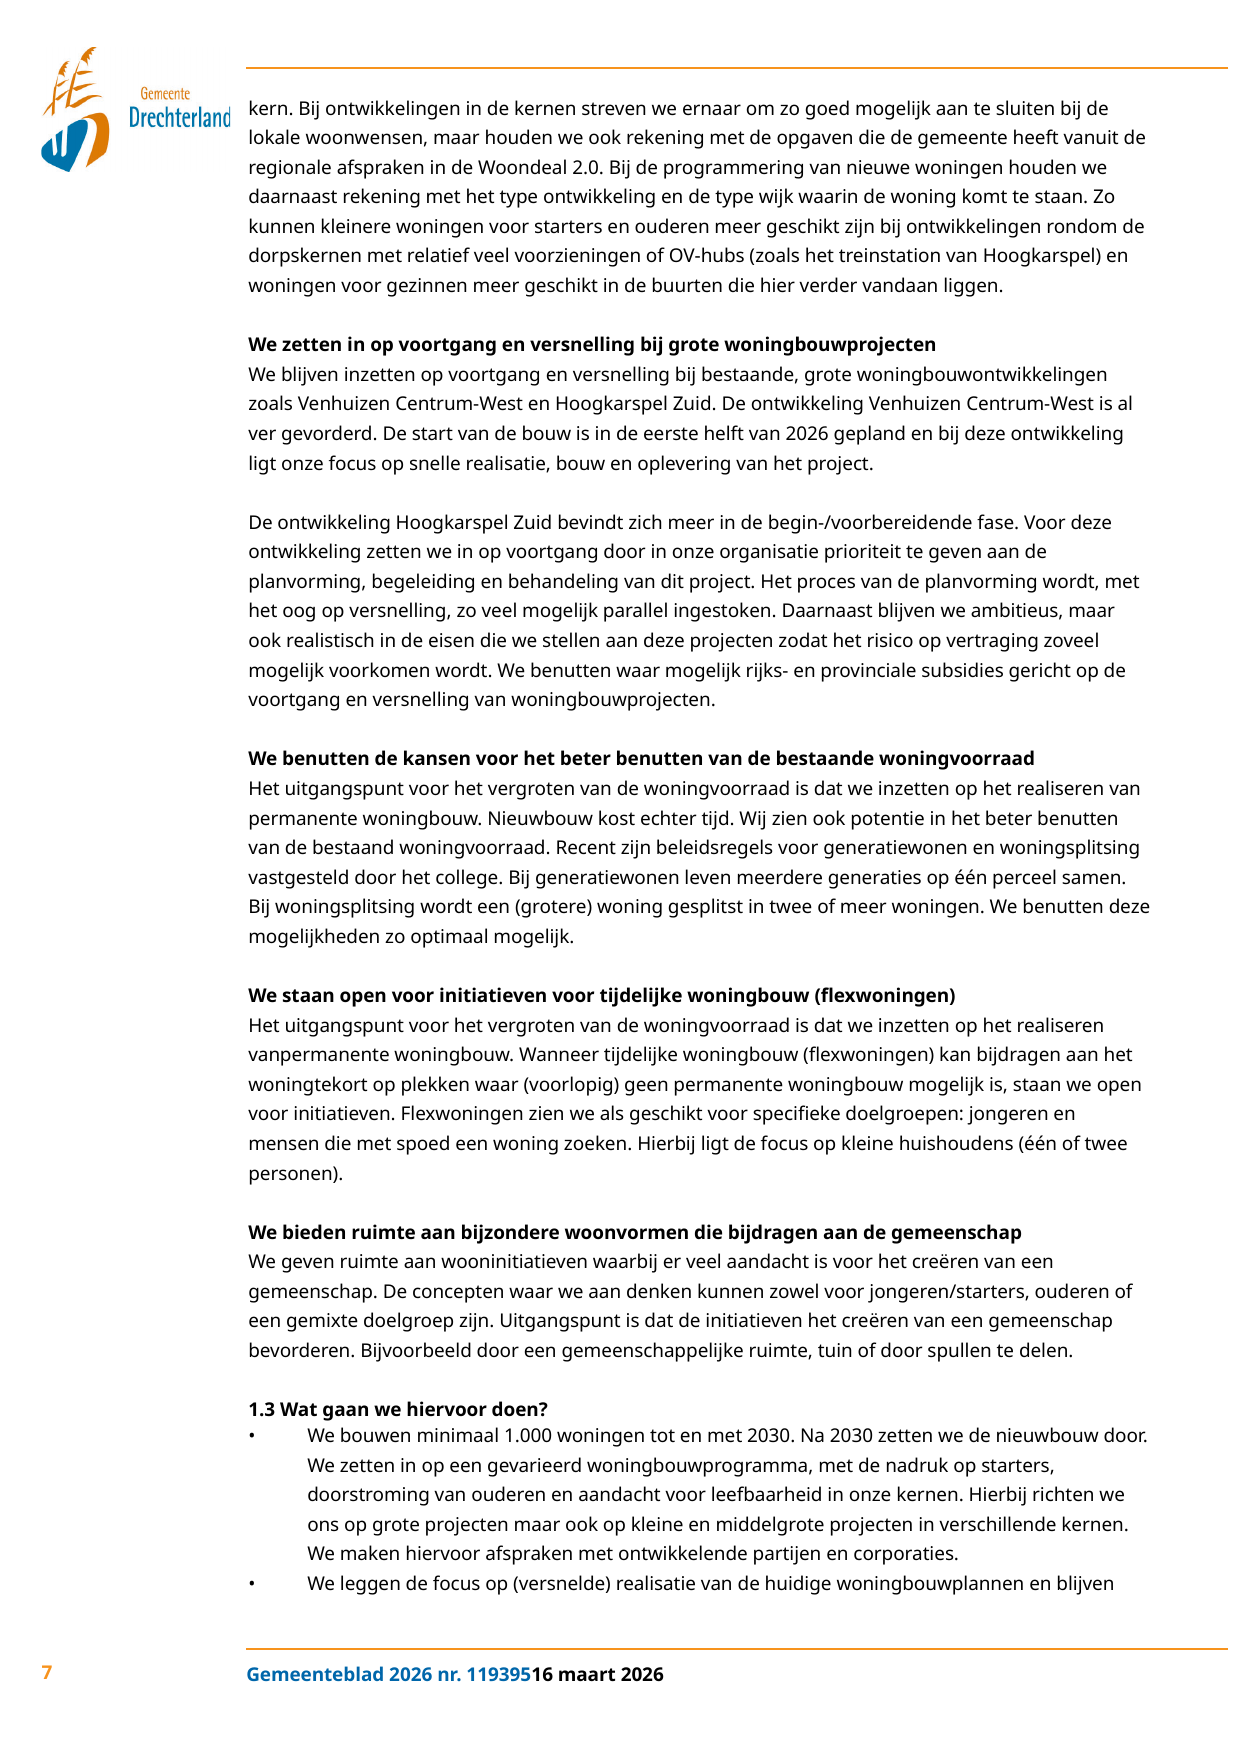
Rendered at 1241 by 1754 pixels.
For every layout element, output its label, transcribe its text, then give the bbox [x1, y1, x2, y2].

text De ontwikkeling Hoogkarspel Zuid bevindt zich meer in de begin-/voorbereidende fase. Voor deze ontwikkeling zetten we in op voortgang door in onze organisatie prioriteit te geven aan de planvorming, begeleiding en behandeling van dit project. Het proces van de planvorming wordt, met het oog op versnelling, zo veel mogelijk parallel ingestoken. Daarnaast blijven we ambitieus, maar ook realistisch in de eisen die we stellen aan deze projecten zodat het risico op vertraging zoveel mogelijk voorkomen wordt. We benutten waar mogelijk rijks- en provinciale subsidies gericht op de voortgang en versnelling van woningbouwprojecten. [248, 509, 1152, 712]
picture [226, 115, 231, 124]
text We staan open voor initiatieven voor tijdelijke woningbouw (flexwoningen) [248, 982, 1152, 1008]
text Het uitgangspunt voor het vergroten van de woningvoorraad is dat we inzetten op het realiseren vanpermanente woningbouw. Wanneer tijdelijke woningbouw (flexwoningen) kan bijdragen aan het woningtekort op plekken waar (voorlopig) geen permanente woningbouw mogelijk is, staan we open voor initiatieven. Flexwoningen zien we als geschikt voor specifieke doelgroepen: jongeren en mensen die met spoed een woning zoeken. Hierbij ligt de focus op kleine huishoudens (één of twee personen). [248, 1012, 1152, 1186]
text Het uitgangspunt voor het vergroten van de woningvoorraad is dat we inzetten op het realiseren van permanente woningbouw. Nieuwbouw kost echter tijd. Wij zien ook potentie in het beter benutten van de bestaand woningvoorraad. Recent zijn beleidsregels voor generatiewonen en woningsplitsing vastgesteld door het college. Bij generatiewonen leven meerdere generaties op één perceel samen. Bij woningsplitsing wordt een (grotere) woning gesplitst in twee of meer woningen. We benutten deze mogelijkheden zo optimaal mogelijk. [248, 775, 1152, 949]
text kern. Bij ontwikkelingen in de kernen streven we ernaar om zo goed mogelijk aan te sluiten bij de lokale woonwensen, maar houden we ook rekening met de opgaven die de gemeente heeft vanuit de regionale afspraken in de Woondeal 2.0. Bij de programmering van nieuwe woningen houden we daarnaast rekening met het type ontwikkeling en de type wijk waarin de woning komt te staan. Zo kunnen kleinere woningen voor starters en ouderen meer geschikt zijn bij ontwikkelingen rondom de dorpskernen met relatief veel voorzieningen of OV-hubs (zoals het treinstation van Hoogkarspel) en woningen voor gezinnen meer geschikt in de buurten die hier verder vandaan liggen. [248, 95, 1152, 298]
text We bieden ruimte aan bijzondere woonvormen die bijdragen aan de gemeenschap [248, 1219, 1152, 1245]
text We zetten in op voortgang en versnelling bij grote woningbouwprojecten [248, 331, 1152, 357]
text We geven ruimte aan wooninitiatieven waarbij er veel aandacht is voor het creëren van een gemeenschap. De concepten waar we aan denken kunnen zowel voor jongeren/starters, ouderen of een gemixte doelgroep zijn. Uitgangspunt is dat de initiatieven het creëren van een gemeenschap bevorderen. Bijvoorbeeld door een gemeenschappelijke ruimte, tuin of door spullen te delen. [248, 1248, 1152, 1363]
text 1.3 Wat gaan we hiervoor doen? [248, 1396, 1152, 1422]
list We bouwen minimaal 1.000 woningen tot en met 2030. Na 2030 zetten we de nieuwbouw door. We zetten in op een gevarieerd woningbouwprogramma, met de nadruk op starters, doorstroming van ouderen en aandacht voor leefbaarheid in onze kernen. Hierbij richten we ons op grote projecten maar ook op kleine en middelgrote projecten in verschillende kernen. We maken hiervoor afspraken met ontwikkelende partijen en corporaties. [248, 1422, 1152, 1566]
picture [41, 47, 231, 172]
picture [41, 158, 64, 172]
text We blijven inzetten op voortgang en versnelling bij bestaande, grote woningbouwontwikkelingen zoals Venhuizen Centrum-West en Hoogkarspel Zuid. De ontwikkeling Venhuizen Centrum-West is al ver gevorderd. De start van de bouw is in de eerste helft van 2026 gepland en bij deze ontwikkeling ligt onze focus op snelle realisatie, bouw en oplevering van het project. [248, 361, 1152, 476]
list We leggen de focus op (versnelde) realisatie van de huidige woningbouwplannen en blijven [248, 1570, 1152, 1596]
text We benutten de kansen voor het beter benutten van de bestaande woningvoorraad [248, 746, 1152, 771]
